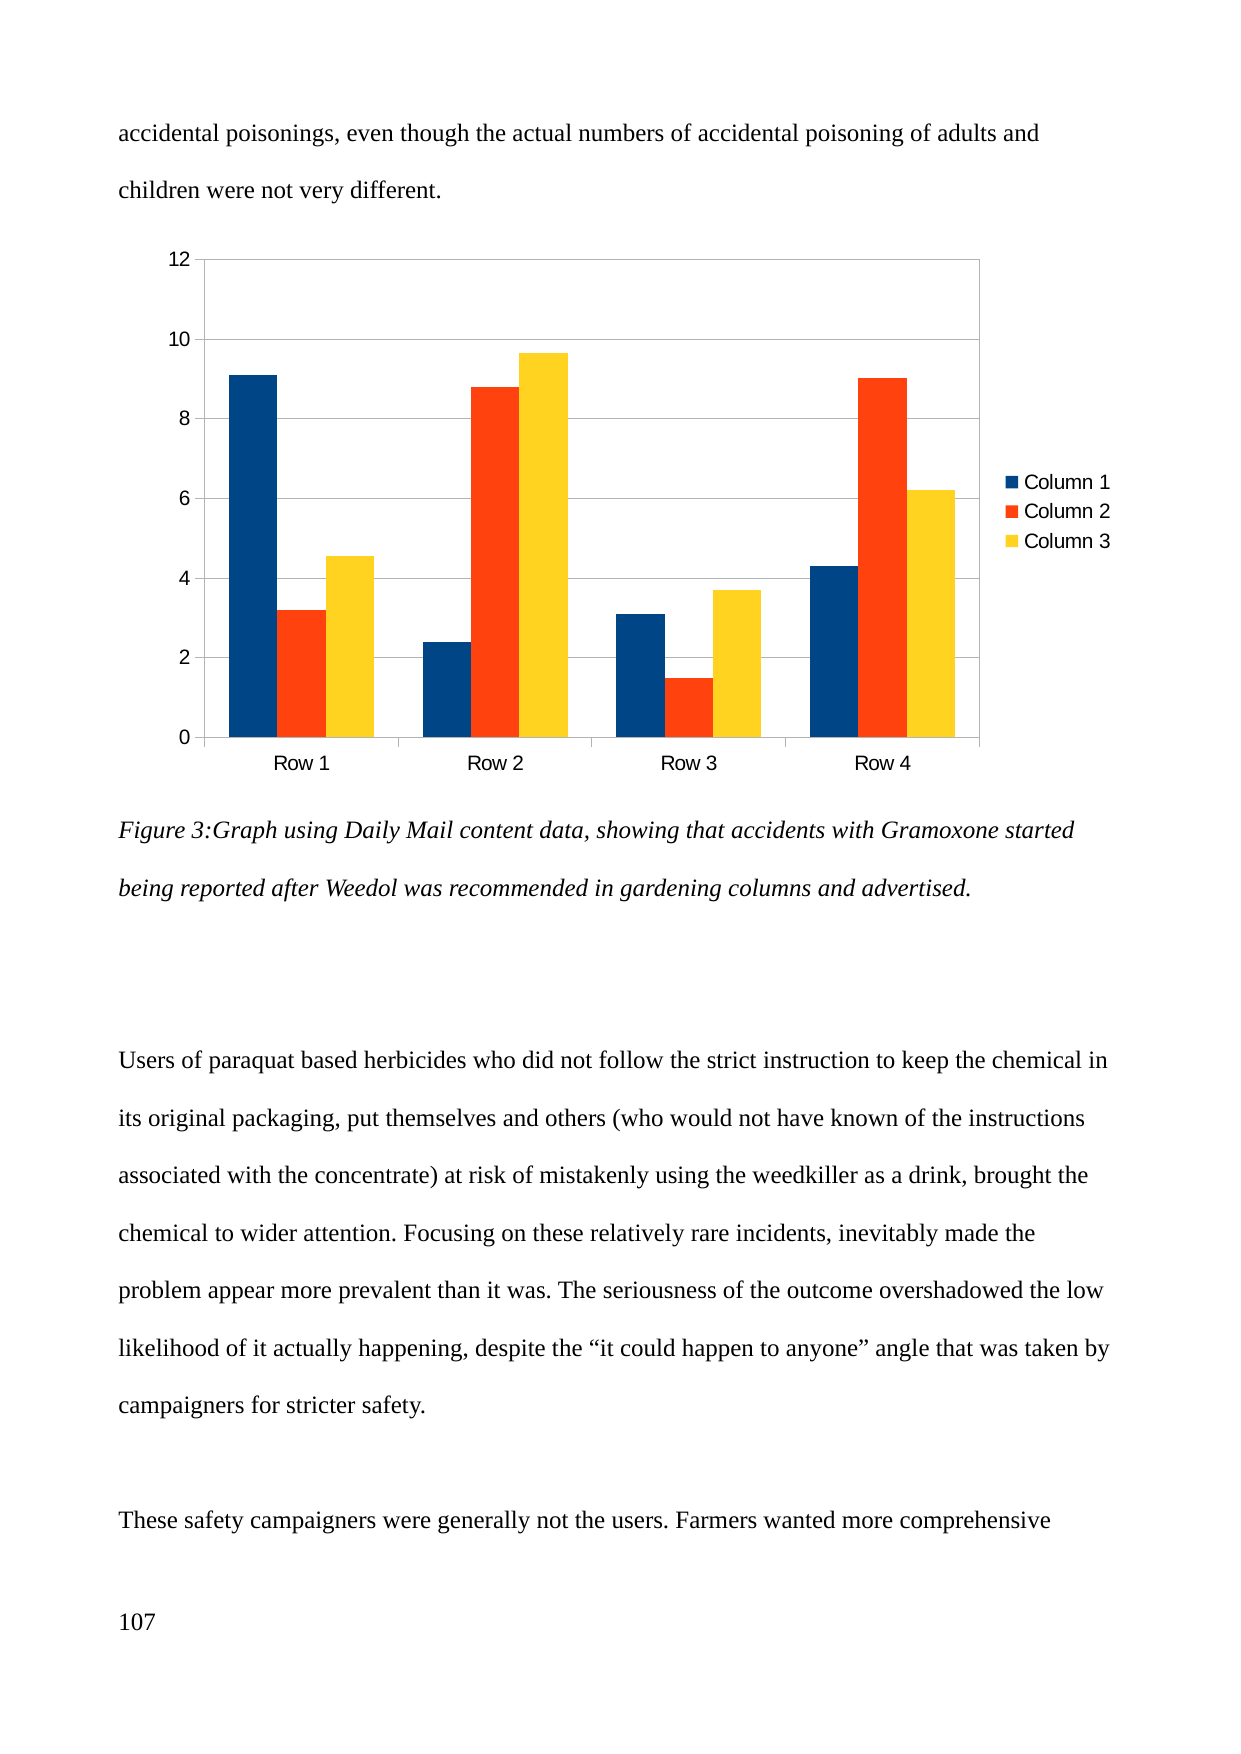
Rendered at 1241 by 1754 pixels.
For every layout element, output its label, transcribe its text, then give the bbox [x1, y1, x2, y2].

text These safety campaigners were generally not the users. Farmers wanted more comprehensive [118, 1505, 1122, 1534]
text Users of paraquat based herbicides who did not follow the strict instruction to keep the chemical in its original packaging, put themselves and others (who would not have known of the instructions associated with the concentrate) at risk of mistakenly using the weedkiller as a drink, brought the chemical to wider attention. Focusing on these relatively rare incidents, inevitably made the problem appear more prevalent than it was. The seriousness of the outcome overshadowed the low likelihood of it actually happening, despite the “it could happen to anyone” angle that was taken by campaigners for stricter safety. [118, 1045, 1122, 1419]
text accidental poisonings, even though the actual numbers of accidental poisoning of adults and children were not very different. [118, 118, 1122, 204]
text Figure 3:Graph using Daily Mail content data, showing that accidents with Gramoxone started being reported after Weedol was recommended in gardening columns and advertised. [118, 815, 1122, 902]
